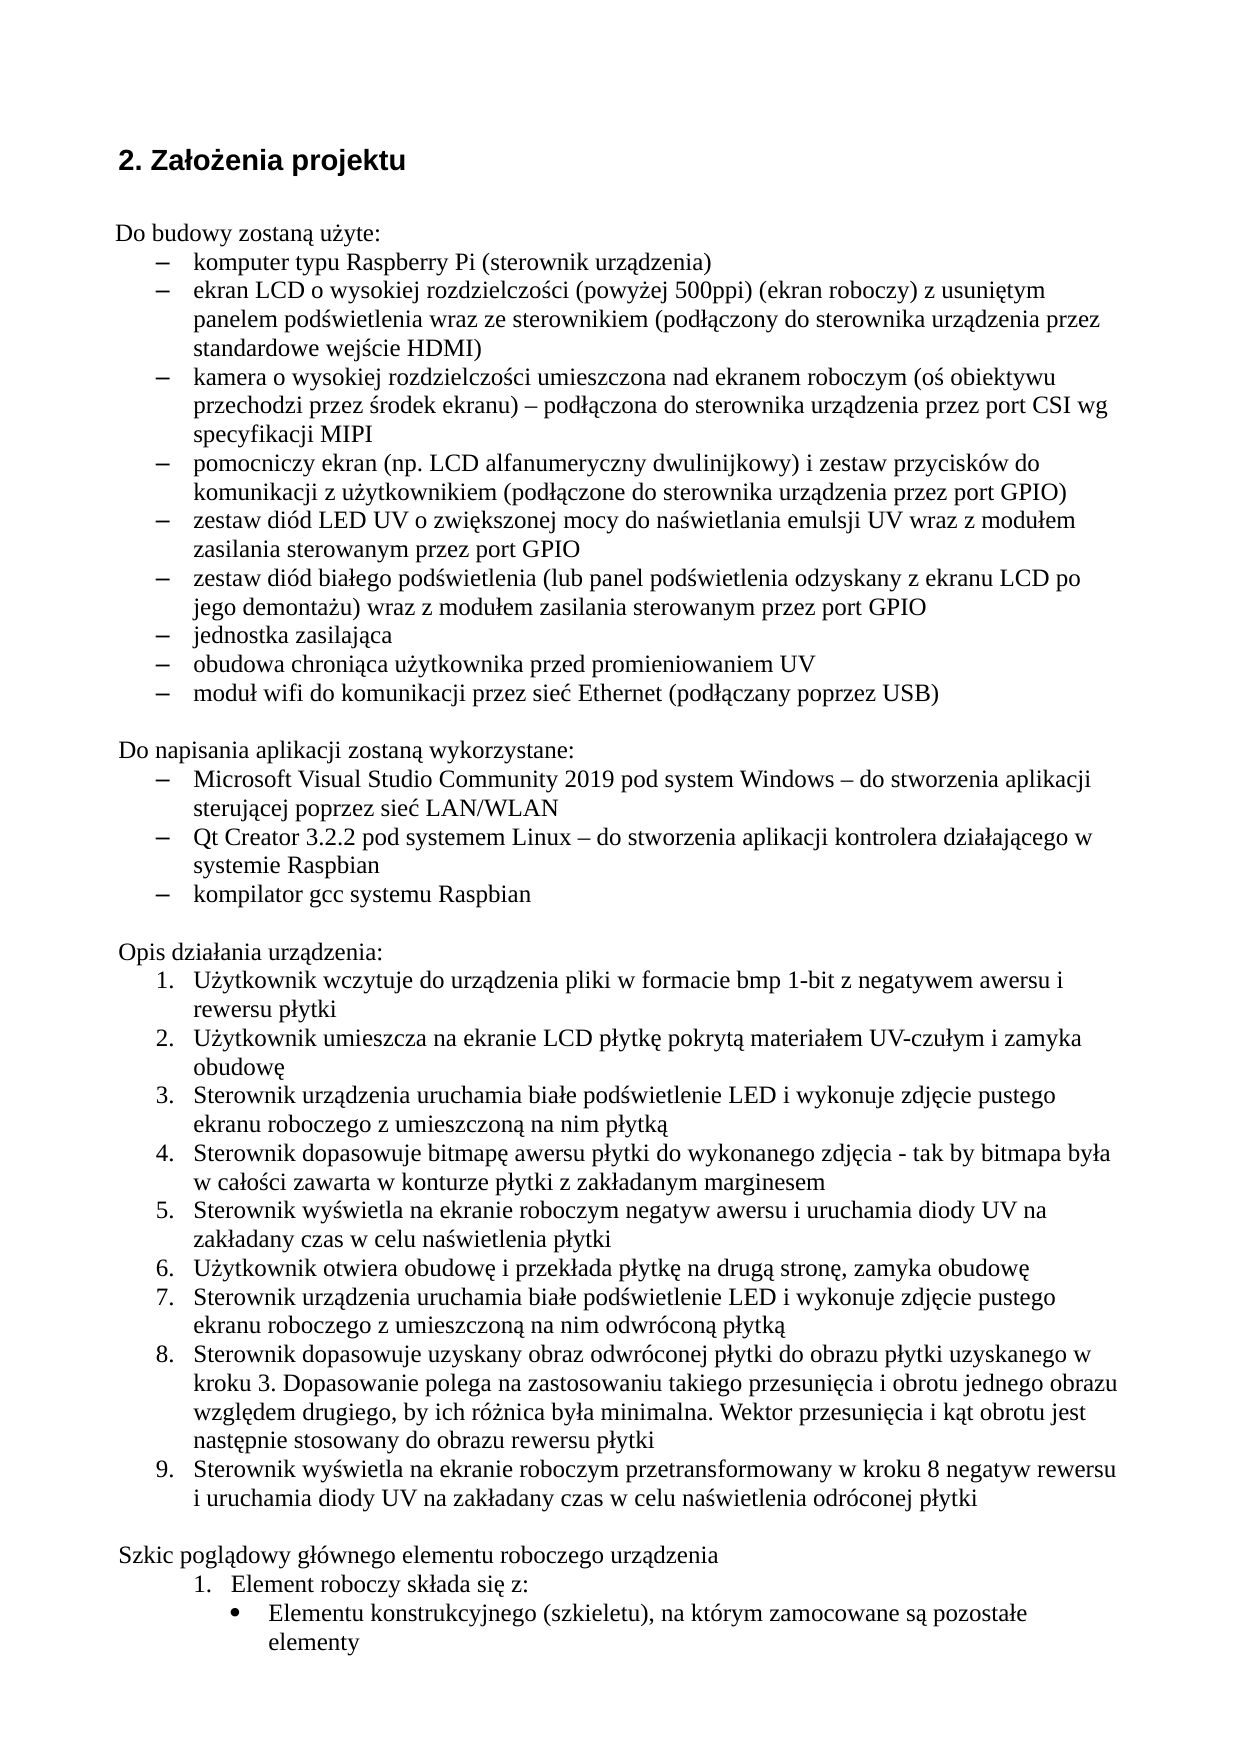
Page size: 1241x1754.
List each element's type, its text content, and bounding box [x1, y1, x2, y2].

list Sterownik urządzenia uruchamia białe podświetlenie LED i wykonuje zdjęcie pustego ekranu roboczego z umieszczoną na nim płytką [156, 1080, 1122, 1138]
list Element roboczy składa się z: [193, 1569, 1122, 1598]
list Qt Creator 3.2.2 pod systemem Linux – do stworzenia aplikacji kontrolera działającego w systemie Raspbian [156, 822, 1122, 879]
list Sterownik wyświetla na ekranie roboczym przetransformowany w kroku 8 negatyw rewersu i uruchamia diody UV na zakładany czas w celu naświetlenia odróconej płytki [156, 1454, 1122, 1512]
list Microsoft Visual Studio Community 2019 pod system Windows – do stworzenia aplikacji sterującej poprzez sieć LAN/WLAN [156, 764, 1122, 822]
list Sterownik wyświetla na ekranie roboczym negatyw awersu i uruchamia diody UV na zakładany czas w celu naświetlenia płytki [156, 1195, 1122, 1253]
list obudowa chroniąca użytkownika przed promieniowaniem UV [156, 649, 1122, 678]
text Do budowy zostaną użyte: [115, 218, 1122, 247]
text Opis działania urządzenia: [118, 937, 1122, 965]
list ekran LCD o wysokiej rozdzielczości (powyżej 500ppi) (ekran roboczy) z usuniętym panelem podświetlenia wraz ze sterownikiem (podłączony do sterownika urządzenia przez standardowe wejście HDMI) [156, 275, 1122, 362]
list komputer typu Raspberry Pi (sterownik urządzenia) [156, 247, 1122, 275]
list zestaw diód białego podświetlenia (lub panel podświetlenia odzyskany z ekranu LCD po jego demontażu) wraz z modułem zasilania sterowanym przez port GPIO [156, 563, 1122, 620]
list pomocniczy ekran (np. LCD alfanumeryczny dwulinijkowy) i zestaw przycisków do komunikacji z użytkownikiem (podłączone do sterownika urządzenia przez port GPIO) [156, 448, 1122, 505]
text Szkic poglądowy głównego elementu roboczego urządzenia [118, 1540, 1122, 1569]
text Do napisania aplikacji zostaną wykorzystane: [118, 735, 1122, 764]
list kamera o wysokiej rozdzielczości umieszczona nad ekranem roboczym (oś obiektywu przechodzi przez środek ekranu) – podłączona do sterownika urządzenia przez port CSI wg specyfikacji MIPI [156, 362, 1122, 448]
list jednostka zasilająca [156, 620, 1122, 649]
subtitle 2. Założenia projektu [118, 143, 1122, 177]
list Użytkownik wczytuje do urządzenia pliki w formacie bmp 1-bit z negatywem awersu i rewersu płytki [156, 965, 1122, 1023]
list zestaw diód LED UV o zwiększonej mocy do naświetlania emulsji UV wraz z modułem zasilania sterowanym przez port GPIO [156, 505, 1122, 563]
list Elementu konstrukcyjnego (szkieletu), na którym zamocowane są pozostałe elementy [231, 1598, 1122, 1655]
list Użytkownik otwiera obudowę i przekłada płytkę na drugą stronę, zamyka obudowę [156, 1253, 1122, 1282]
list moduł wifi do komunikacji przez sieć Ethernet (podłączany poprzez USB) [156, 678, 1122, 707]
list Sterownik dopasowuje bitmapę awersu płytki do wykonanego zdjęcia - tak by bitmapa była w całości zawarta w konturze płytki z zakładanym marginesem [156, 1138, 1122, 1195]
list kompilator gcc systemu Raspbian [156, 879, 1122, 908]
list Użytkownik umieszcza na ekranie LCD płytkę pokrytą materiałem UV-czułym i zamyka obudowę [156, 1023, 1122, 1080]
list Sterownik dopasowuje uzyskany obraz odwróconej płytki do obrazu płytki uzyskanego w kroku 3. Dopasowanie polega na zastosowaniu takiego przesunięcia i obrotu jednego obrazu względem drugiego, by ich różnica była minimalna. Wektor przesunięcia i kąt obrotu jest następnie stosowany do obrazu rewersu płytki [156, 1339, 1122, 1454]
list Sterownik urządzenia uruchamia białe podświetlenie LED i wykonuje zdjęcie pustego ekranu roboczego z umieszczoną na nim odwróconą płytką [156, 1282, 1122, 1339]
